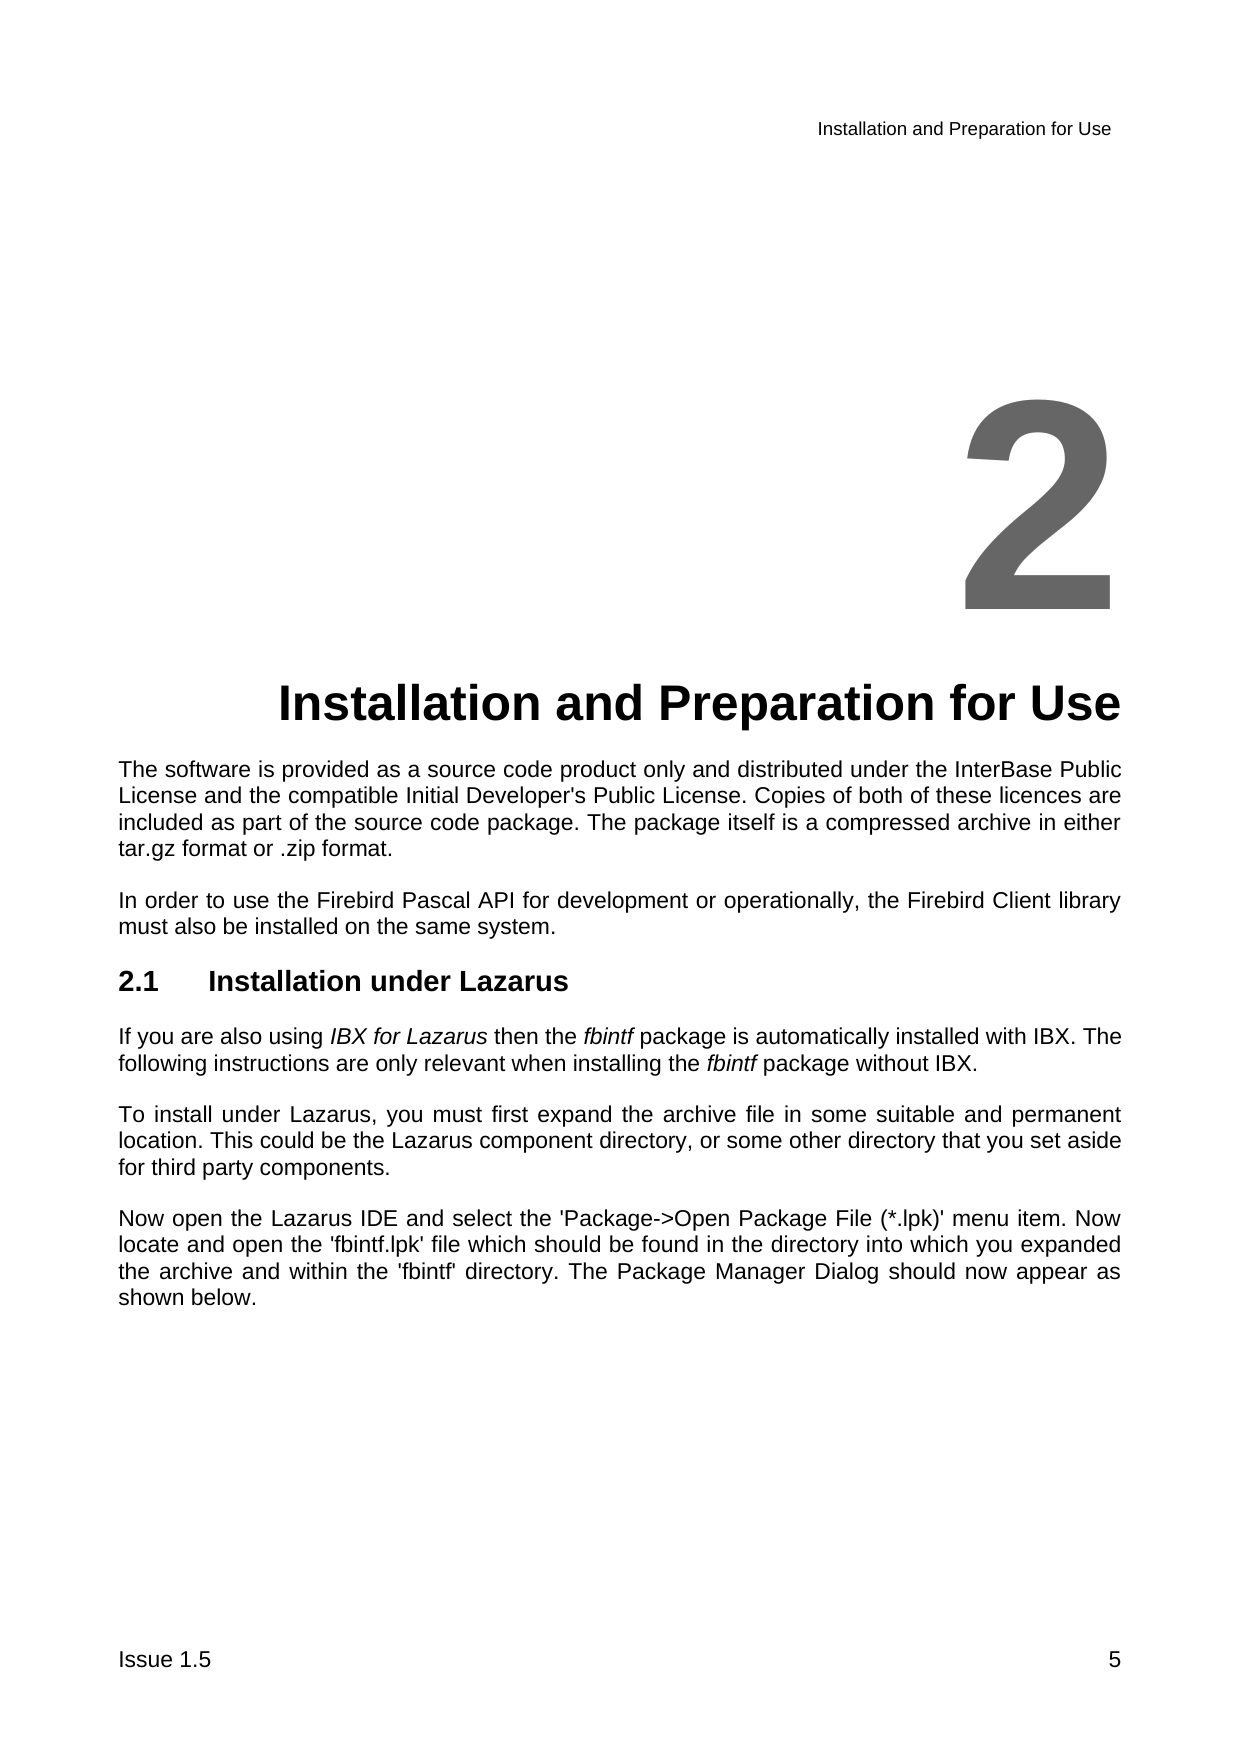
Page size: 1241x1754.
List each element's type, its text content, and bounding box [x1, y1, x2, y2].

text In order to use the Firebird Pascal API for development or operationally, the Firebird Client library must also be installed on the same system. [118, 887, 1122, 939]
text The software is provided as a source code product only and distributed under the InterBase Public License and the compatible Initial Developer's Public License. Copies of both of these licences are included as part of the source code package. The package itself is a compressed archive in either tar.gz format or .zip format. [118, 756, 1122, 862]
subtitle Installation and Preparation for Use [81, 328, 1122, 731]
text To install under Lazarus, you must first expand the archive file in some suitable and permanent location. This could be the Lazarus component directory, or some other directory that you set aside for third party components. [118, 1101, 1122, 1180]
text Now open the Lazarus IDE and select the 'Package->Open Package File (*.lpk)' menu item. Now locate and open the 'fbintf.lpk' file which should be found in the directory into which you expanded the archive and within the 'fbintf' directory. The Package Manager Dialog should now appear as shown below. [118, 1205, 1122, 1311]
text If you are also using IBX for Lazarus then the fbintf package is automatically installed with IBX. The following instructions are only relevant when installing the fbintf package without IBX. [118, 1023, 1122, 1076]
subtitle Installation under Lazarus [118, 964, 1122, 998]
